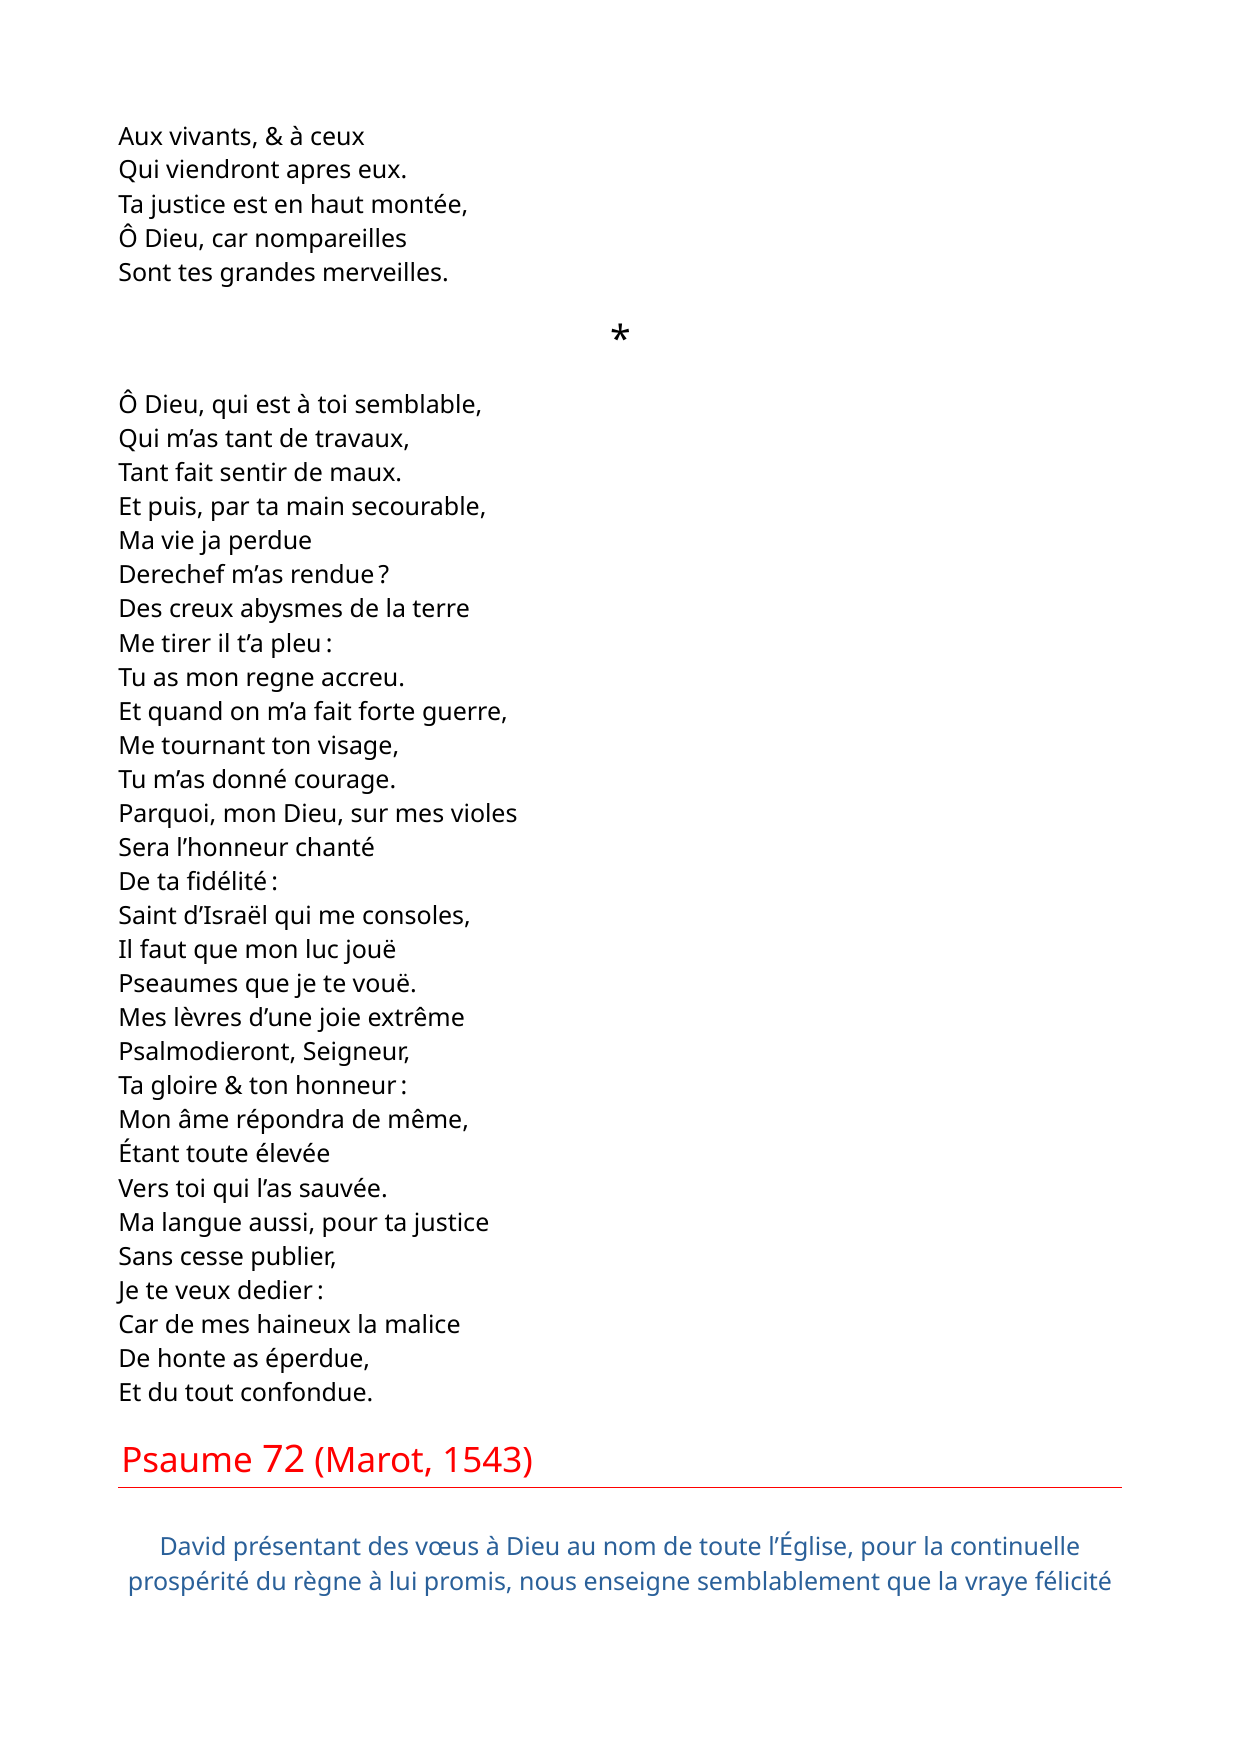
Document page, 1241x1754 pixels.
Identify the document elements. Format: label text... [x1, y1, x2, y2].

text Je te veux dedier : [118, 1272, 1122, 1306]
text Ma langue aussi, pour ta justice [118, 1204, 1122, 1238]
text Tu m’as donné courage. [118, 761, 1122, 796]
text Ta gloire & ton honneur : [118, 1068, 1122, 1102]
text Mon âme répondra de même, [118, 1102, 1122, 1136]
text Ô Dieu, car nompareilles [118, 220, 1122, 254]
text Et puis, par ta main secourable, [118, 489, 1122, 523]
text Car de mes haineux la malice [118, 1306, 1122, 1341]
text Vers toi qui l’as sauvée. [118, 1170, 1122, 1204]
text Ta justice est en haut montée, [118, 186, 1122, 220]
text Me tournant ton visage, [118, 727, 1122, 761]
text Et du tout confondue. [118, 1374, 1122, 1409]
text Tu as mon regne accreu. [118, 659, 1122, 693]
text Sont tes grandes merveilles. [118, 254, 1122, 288]
text Parquoi, mon Dieu, sur mes violes [118, 796, 1122, 829]
text Saint d’Israël qui me consoles, [118, 898, 1122, 932]
subtitle Psaume 72 (Marot, 1543) [118, 1429, 1122, 1487]
text Qui m’as tant de travaux, [118, 421, 1122, 455]
text Psalmodieront, Seigneur, [118, 1034, 1122, 1068]
text Mes lèvres d’une joie extrême [118, 1000, 1122, 1034]
text Des creux abysmes de la terre [118, 591, 1122, 625]
text Derechef m’as rendue ? [118, 557, 1122, 591]
text David présentant des vœus à Dieu au nom de toute l’Église, pour la continuelle prospérité du règne à lui promis, nous enseigne semblablement que la vraye félicité [118, 1529, 1122, 1597]
text Ma vie ja perdue [118, 523, 1122, 557]
text Tant fait sentir de maux. [118, 455, 1122, 489]
text Qui viendront apres eux. [118, 152, 1122, 186]
text De ta fidélité : [118, 864, 1122, 898]
text Et quand on m’a fait forte guerre, [118, 693, 1122, 727]
text Sans cesse publier, [118, 1238, 1122, 1272]
text * [118, 312, 1122, 363]
text Ô Dieu, qui est à toi semblable, [118, 387, 1122, 421]
text Étant toute élevée [118, 1136, 1122, 1170]
text Sera l’honneur chanté [118, 829, 1122, 864]
text De honte as éperdue, [118, 1341, 1122, 1374]
text Aux vivants, & à ceux [118, 118, 1122, 152]
text Pseaumes que je te vouë. [118, 966, 1122, 1000]
text Il faut que mon luc jouë [118, 932, 1122, 966]
text Me tirer il t’a pleu : [118, 625, 1122, 659]
